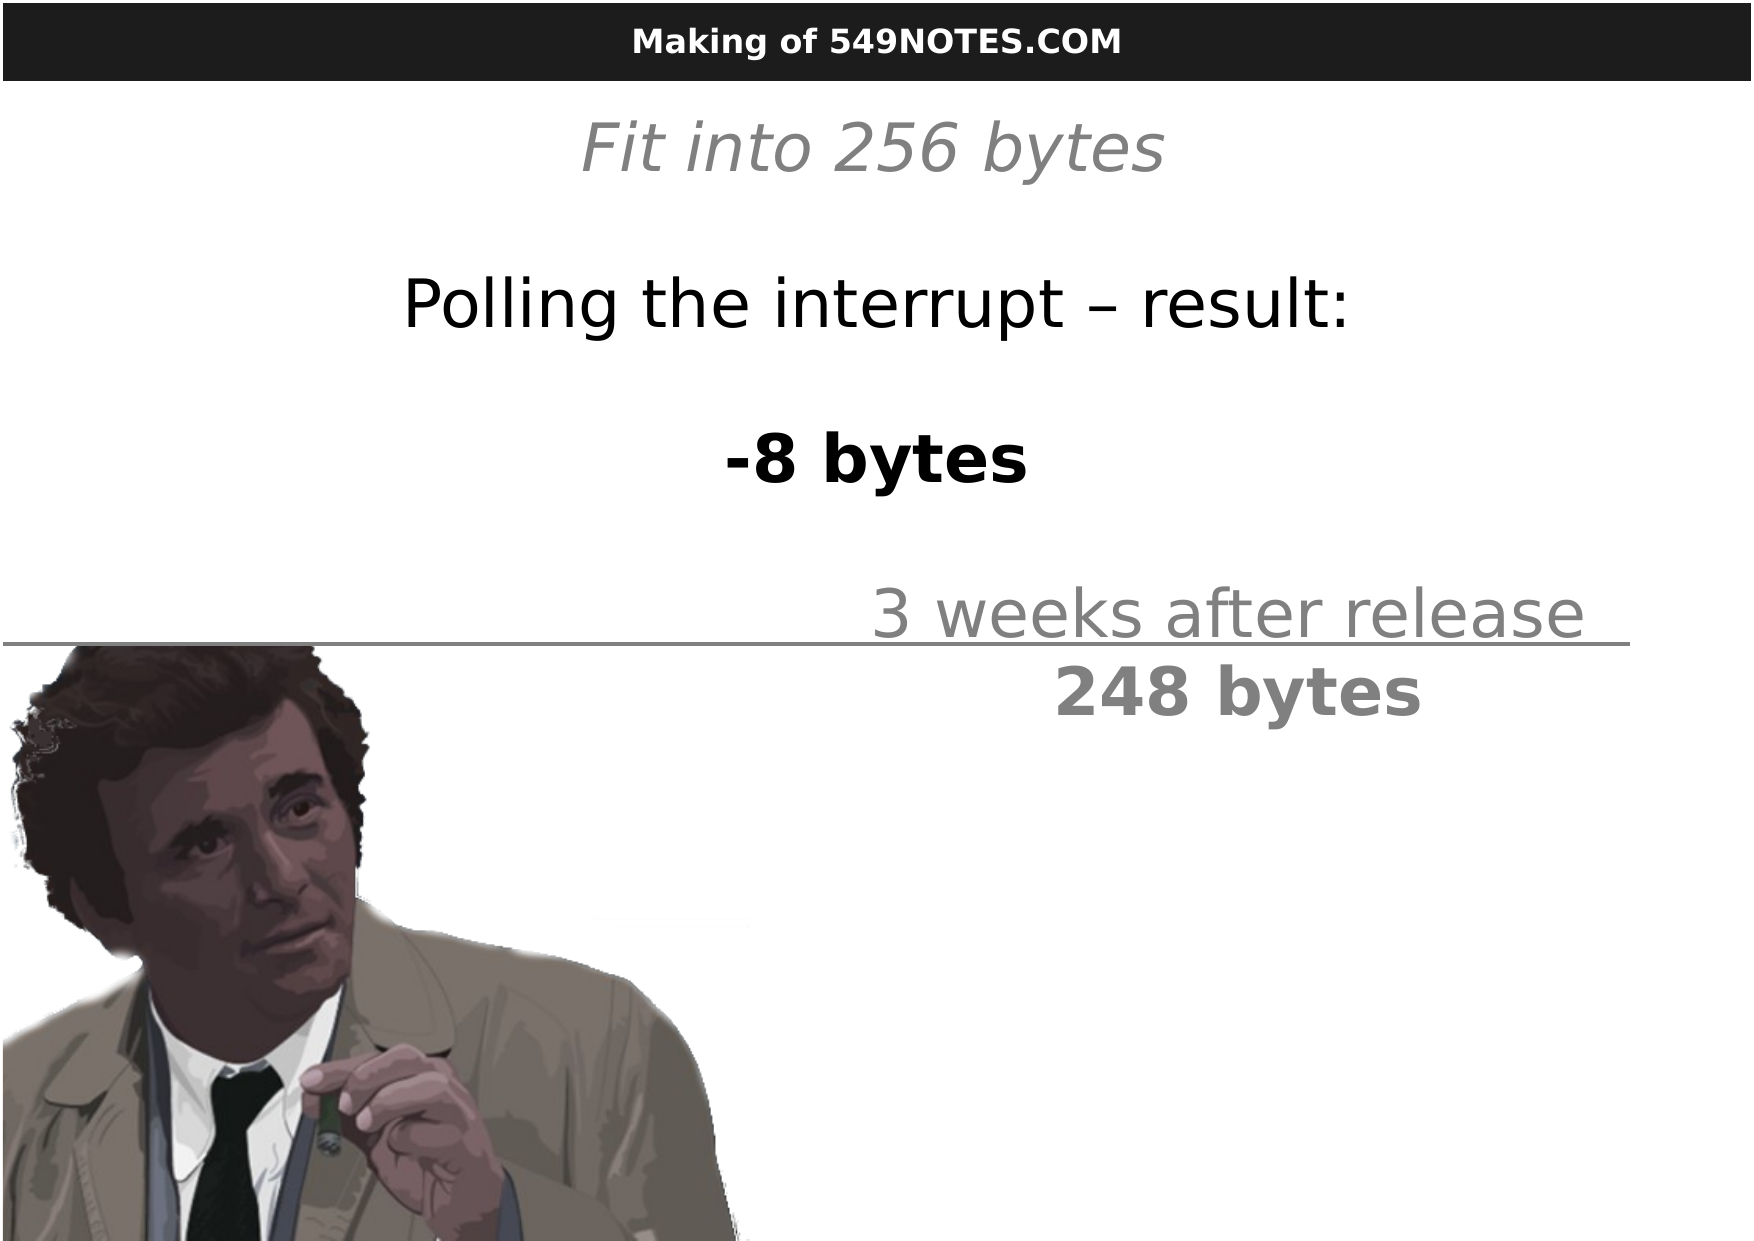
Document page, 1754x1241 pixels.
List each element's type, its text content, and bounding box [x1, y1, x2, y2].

text 248 bytes [750, 653, 1751, 731]
text 3 weeks after release [3, 576, 1751, 653]
text Polling the interrupt – result: [3, 265, 1751, 343]
text Fit into 256 bytes [3, 110, 1751, 188]
text -8 bytes [3, 420, 1751, 498]
picture [2, 645, 750, 1241]
